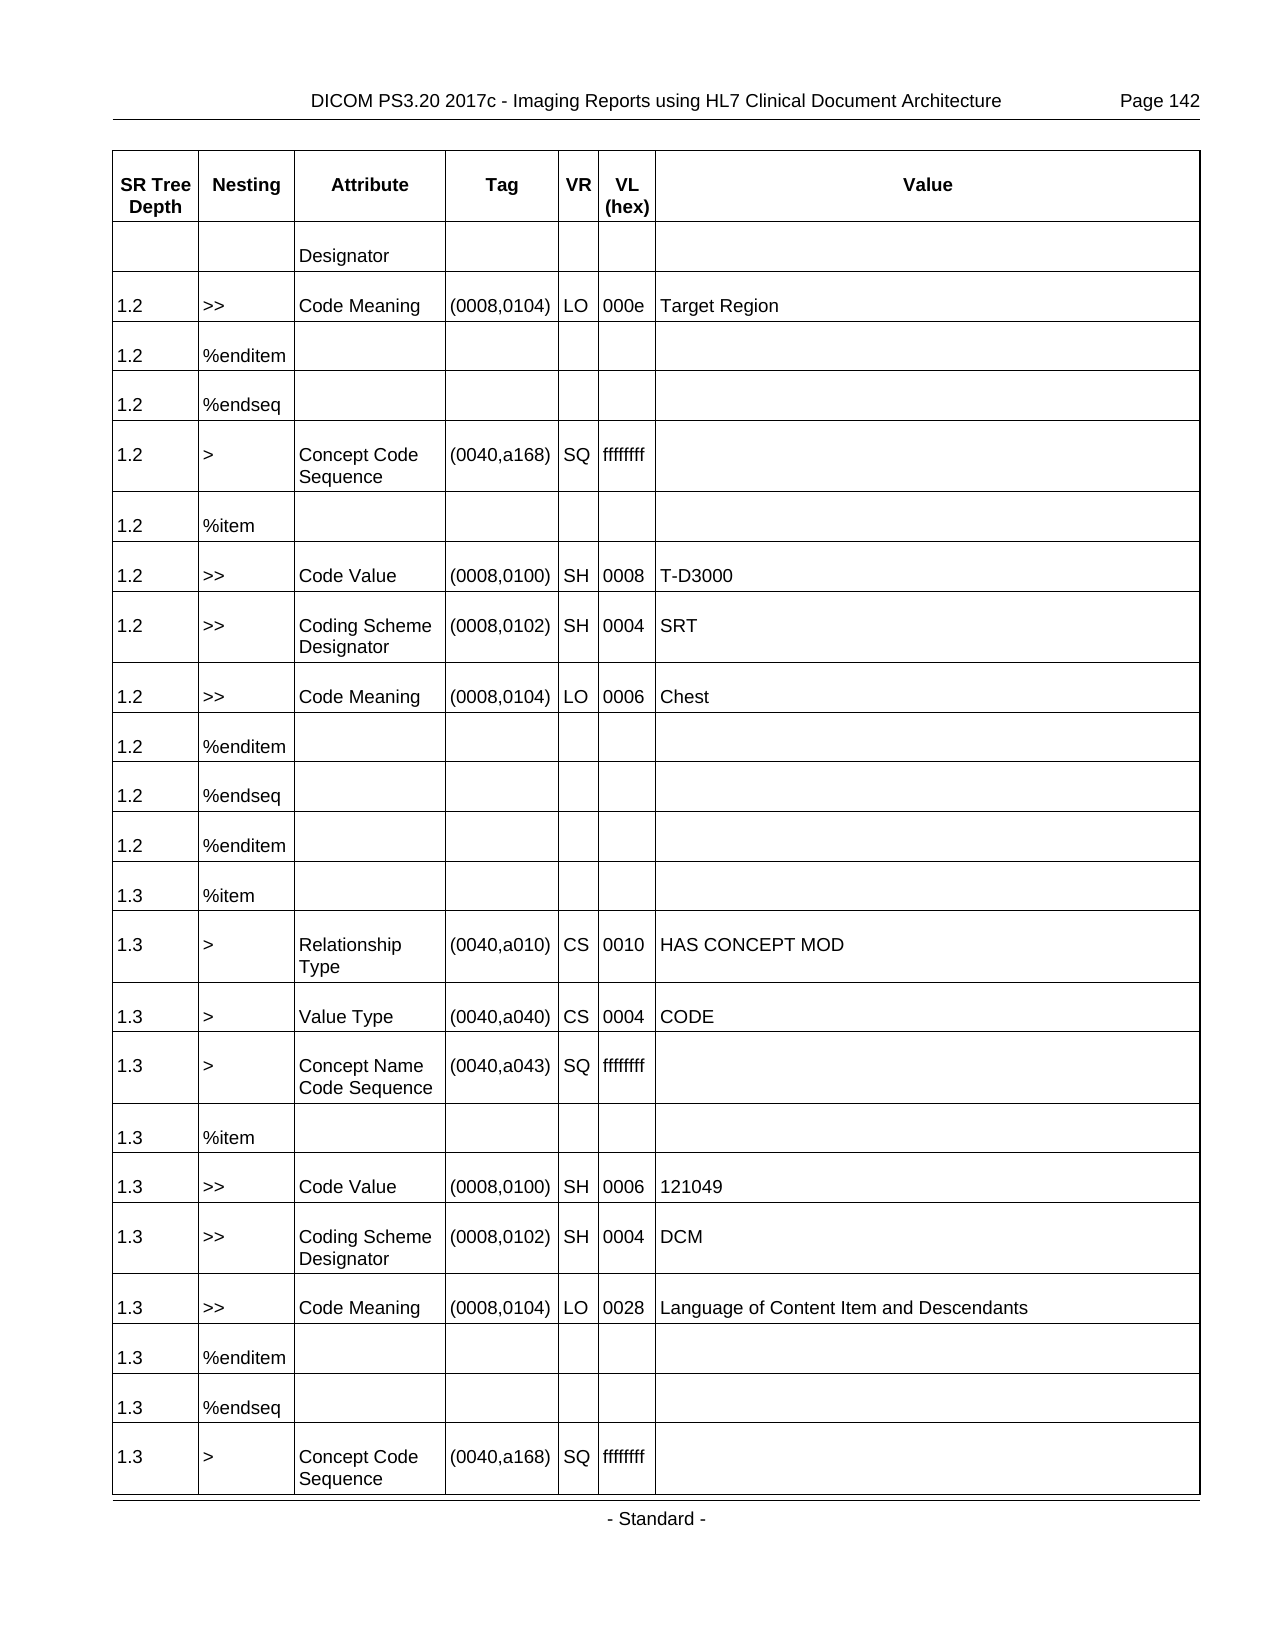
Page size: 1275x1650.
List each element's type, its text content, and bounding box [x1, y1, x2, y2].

table_header Tag [446, 151, 558, 221]
table_cell > [199, 1423, 294, 1493]
table_cell Code Meaning [295, 272, 445, 321]
table_cell > [199, 1032, 294, 1102]
table_cell 1.2 [113, 762, 198, 811]
table_cell Value Type [295, 983, 445, 1031]
table_cell (0008,0102) [446, 1203, 558, 1273]
table_cell ffffffff [599, 1423, 655, 1493]
table_cell [599, 862, 655, 910]
table_cell Target Region [656, 272, 1199, 321]
table_cell CODE [656, 983, 1199, 1031]
table_cell %item [199, 492, 294, 541]
table_cell Code Meaning [295, 1274, 445, 1323]
table_cell 0008 [599, 542, 655, 591]
table_cell 0004 [599, 983, 655, 1031]
table_header Attribute [295, 151, 445, 221]
table_cell [656, 1423, 1199, 1493]
table_cell 1.3 [113, 911, 198, 982]
table_cell [295, 762, 445, 811]
table_cell >> [199, 542, 294, 591]
table_cell T-D3000 [656, 542, 1199, 591]
table_cell [446, 862, 558, 910]
table_cell 1.3 [113, 1423, 198, 1493]
table_cell Designator [295, 222, 445, 271]
table_cell 000e [599, 272, 655, 321]
table_cell >> [199, 1203, 294, 1273]
table_cell Code Value [295, 542, 445, 591]
table_cell 1.2 [113, 663, 198, 712]
table_cell [559, 812, 598, 861]
table_cell SQ [559, 1032, 598, 1102]
table_cell 1.3 [113, 1324, 198, 1372]
table_cell [559, 1324, 598, 1372]
table_cell [446, 713, 558, 761]
table_cell [599, 492, 655, 541]
table_cell 1.2 [113, 713, 198, 761]
table_cell [199, 222, 294, 271]
table_header VL (hex) [599, 151, 655, 221]
table_cell >> [199, 272, 294, 321]
table_cell (0040,a043) [446, 1032, 558, 1102]
table_cell [656, 322, 1199, 370]
table_cell 0006 [599, 663, 655, 712]
table_cell [656, 421, 1199, 491]
table_cell [559, 492, 598, 541]
table_cell 0006 [599, 1153, 655, 1202]
table_cell CS [559, 911, 598, 982]
table_cell >> [199, 592, 294, 662]
table_cell %endseq [199, 762, 294, 811]
table_cell (0008,0104) [446, 663, 558, 712]
table_cell 1.2 [113, 592, 198, 662]
table_cell 1.2 [113, 542, 198, 591]
table_cell [599, 371, 655, 420]
table_cell Coding Scheme Designator [295, 1203, 445, 1273]
table_cell [559, 371, 598, 420]
table_cell 1.2 [113, 272, 198, 321]
table_cell [656, 762, 1199, 811]
table_cell [295, 492, 445, 541]
table_cell SH [559, 1153, 598, 1202]
table_cell LO [559, 663, 598, 712]
table_cell Code Meaning [295, 663, 445, 712]
table_cell [559, 322, 598, 370]
table_cell [446, 322, 558, 370]
table_cell [446, 1374, 558, 1422]
table_cell [295, 1324, 445, 1372]
table_cell SRT [656, 592, 1199, 662]
table_cell [656, 492, 1199, 541]
table_cell %enditem [199, 1324, 294, 1372]
table_cell [599, 322, 655, 370]
table_cell CS [559, 983, 598, 1031]
table_cell SH [559, 542, 598, 591]
table_header Nesting [199, 151, 294, 221]
table_cell 1.2 [113, 322, 198, 370]
table_cell > [199, 421, 294, 491]
table_cell Concept Name Code Sequence [295, 1032, 445, 1102]
table_cell (0040,a168) [446, 1423, 558, 1493]
table_cell Code Value [295, 1153, 445, 1202]
table_cell [656, 862, 1199, 910]
table_cell %item [199, 862, 294, 910]
table_cell >> [199, 663, 294, 712]
table_cell > [199, 983, 294, 1031]
table_cell [559, 762, 598, 811]
table_cell %item [199, 1104, 294, 1152]
table_cell 0028 [599, 1274, 655, 1323]
table_cell SQ [559, 1423, 598, 1493]
table_cell [599, 1104, 655, 1152]
table_cell [559, 222, 598, 271]
table_cell [559, 1374, 598, 1422]
table_cell Concept Code Sequence [295, 421, 445, 491]
table_cell 1.3 [113, 1274, 198, 1323]
table_cell DCM [656, 1203, 1199, 1273]
table_cell [656, 713, 1199, 761]
table_cell SH [559, 592, 598, 662]
table_cell > [199, 911, 294, 982]
table_cell [599, 762, 655, 811]
table_cell [295, 862, 445, 910]
table_cell 1.2 [113, 421, 198, 491]
table_cell Coding Scheme Designator [295, 592, 445, 662]
table_cell [295, 713, 445, 761]
table_cell 1.3 [113, 983, 198, 1031]
table_cell >> [199, 1274, 294, 1323]
table_cell Relationship Type [295, 911, 445, 982]
table_cell (0008,0102) [446, 592, 558, 662]
table_cell [656, 1374, 1199, 1422]
table_cell %endseq [199, 371, 294, 420]
table_cell (0008,0104) [446, 1274, 558, 1323]
table_cell [559, 713, 598, 761]
table_cell [656, 1032, 1199, 1102]
table_cell Concept Code Sequence [295, 1423, 445, 1493]
table_cell [559, 862, 598, 910]
table_cell 1.3 [113, 1104, 198, 1152]
table_cell [656, 1104, 1199, 1152]
table_header Value [656, 151, 1199, 221]
table_cell %enditem [199, 322, 294, 370]
table_cell [113, 222, 198, 271]
table_cell Chest [656, 663, 1199, 712]
table_cell 1.3 [113, 1153, 198, 1202]
table_header VR [559, 151, 598, 221]
table_cell 1.2 [113, 492, 198, 541]
table_cell LO [559, 1274, 598, 1323]
table_cell [295, 812, 445, 861]
table_cell (0008,0104) [446, 272, 558, 321]
table_cell %enditem [199, 812, 294, 861]
table_cell [446, 762, 558, 811]
table_cell [446, 812, 558, 861]
table_cell 1.3 [113, 1203, 198, 1273]
table_cell [656, 1324, 1199, 1372]
table_header SR Tree Depth [113, 151, 198, 221]
table_cell [446, 222, 558, 271]
table_cell [599, 1374, 655, 1422]
table_cell (0040,a168) [446, 421, 558, 491]
table_cell 121049 [656, 1153, 1199, 1202]
table_cell [599, 222, 655, 271]
table_cell [559, 1104, 598, 1152]
table_cell [656, 222, 1199, 271]
table_cell Language of Content Item and Descendants [656, 1274, 1199, 1323]
table_cell (0008,0100) [446, 1153, 558, 1202]
table_cell 0010 [599, 911, 655, 982]
table_cell [295, 371, 445, 420]
table_cell [295, 1374, 445, 1422]
table_cell SQ [559, 421, 598, 491]
table_cell (0040,a040) [446, 983, 558, 1031]
table_cell [446, 1324, 558, 1372]
table_cell 1.2 [113, 812, 198, 861]
table_cell 0004 [599, 1203, 655, 1273]
table_cell %endseq [199, 1374, 294, 1422]
table_cell ffffffff [599, 1032, 655, 1102]
table_cell [656, 371, 1199, 420]
table_cell 1.3 [113, 1032, 198, 1102]
table_cell [295, 322, 445, 370]
table_cell [446, 371, 558, 420]
table_cell [599, 812, 655, 861]
table_cell %enditem [199, 713, 294, 761]
table_cell [599, 713, 655, 761]
table_cell (0040,a010) [446, 911, 558, 982]
table_cell 1.3 [113, 862, 198, 910]
table_cell ffffffff [599, 421, 655, 491]
table_cell [656, 812, 1199, 861]
table_cell [295, 1104, 445, 1152]
table_cell LO [559, 272, 598, 321]
table_cell 1.3 [113, 1374, 198, 1422]
table_cell [446, 492, 558, 541]
table_cell [446, 1104, 558, 1152]
table_cell SH [559, 1203, 598, 1273]
table_cell 1.2 [113, 371, 198, 420]
table_cell [599, 1324, 655, 1372]
table_cell >> [199, 1153, 294, 1202]
table_cell 0004 [599, 592, 655, 662]
table_cell HAS CONCEPT MOD [656, 911, 1199, 982]
table_cell (0008,0100) [446, 542, 558, 591]
